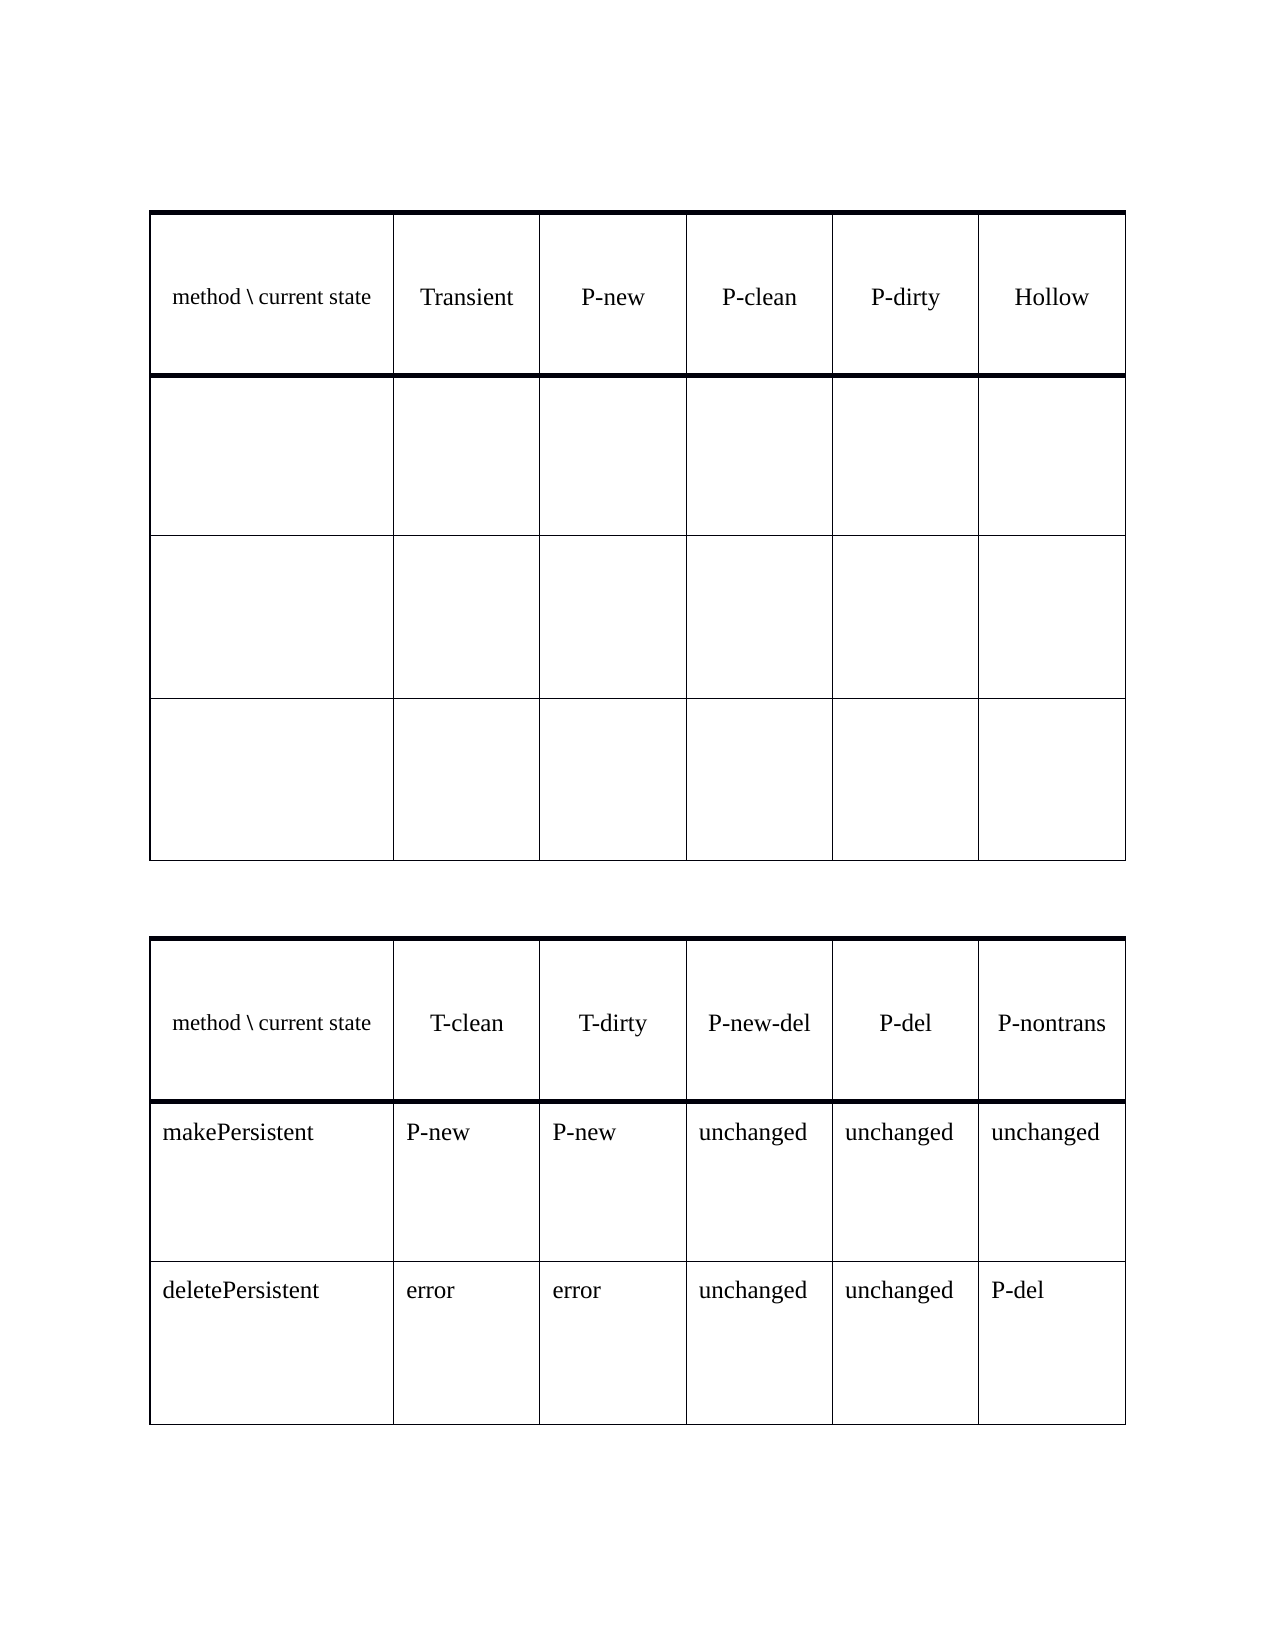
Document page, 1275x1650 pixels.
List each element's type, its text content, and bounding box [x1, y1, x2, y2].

table_cell P-new [540, 1104, 686, 1261]
table_header P-nontrans [979, 941, 1125, 1098]
table_cell [833, 536, 978, 697]
table_cell [540, 378, 686, 535]
table_cell P-new [394, 1104, 539, 1261]
table_header Transient [394, 215, 539, 372]
table_cell unchanged [687, 1262, 832, 1423]
table_cell [394, 536, 539, 697]
table_header T-dirty [540, 941, 686, 1098]
table_cell [151, 536, 393, 697]
table_cell [394, 378, 539, 535]
table_cell [151, 378, 393, 535]
table_header method \ current state [151, 941, 393, 1098]
table_cell [394, 699, 539, 860]
table_header P-new [540, 215, 686, 372]
table_cell [540, 536, 686, 697]
table_cell unchanged [979, 1104, 1125, 1261]
table_cell [687, 536, 832, 697]
table_cell unchanged [833, 1262, 978, 1423]
table_cell [979, 536, 1125, 697]
table_header P-del [833, 941, 978, 1098]
table_cell [833, 378, 978, 535]
table_cell deletePersistent [151, 1262, 393, 1423]
table_cell makePersistent [151, 1104, 393, 1261]
table_cell [979, 699, 1125, 860]
table_cell error [394, 1262, 539, 1423]
table_cell [540, 699, 686, 860]
table_cell [687, 699, 832, 860]
table_header P-new-del [687, 941, 832, 1098]
table_header T-clean [394, 941, 539, 1098]
table_header Hollow [979, 215, 1125, 372]
table_header P-dirty [833, 215, 978, 372]
table_cell unchanged [687, 1104, 832, 1261]
table_cell unchanged [833, 1104, 978, 1261]
table_cell [687, 378, 832, 535]
table_header P-clean [687, 215, 832, 372]
table_header method \ current state [151, 215, 393, 372]
table_cell P-del [979, 1262, 1125, 1423]
table_cell [979, 378, 1125, 535]
table_cell [833, 699, 978, 860]
table_cell [151, 699, 393, 860]
table_cell error [540, 1262, 686, 1423]
